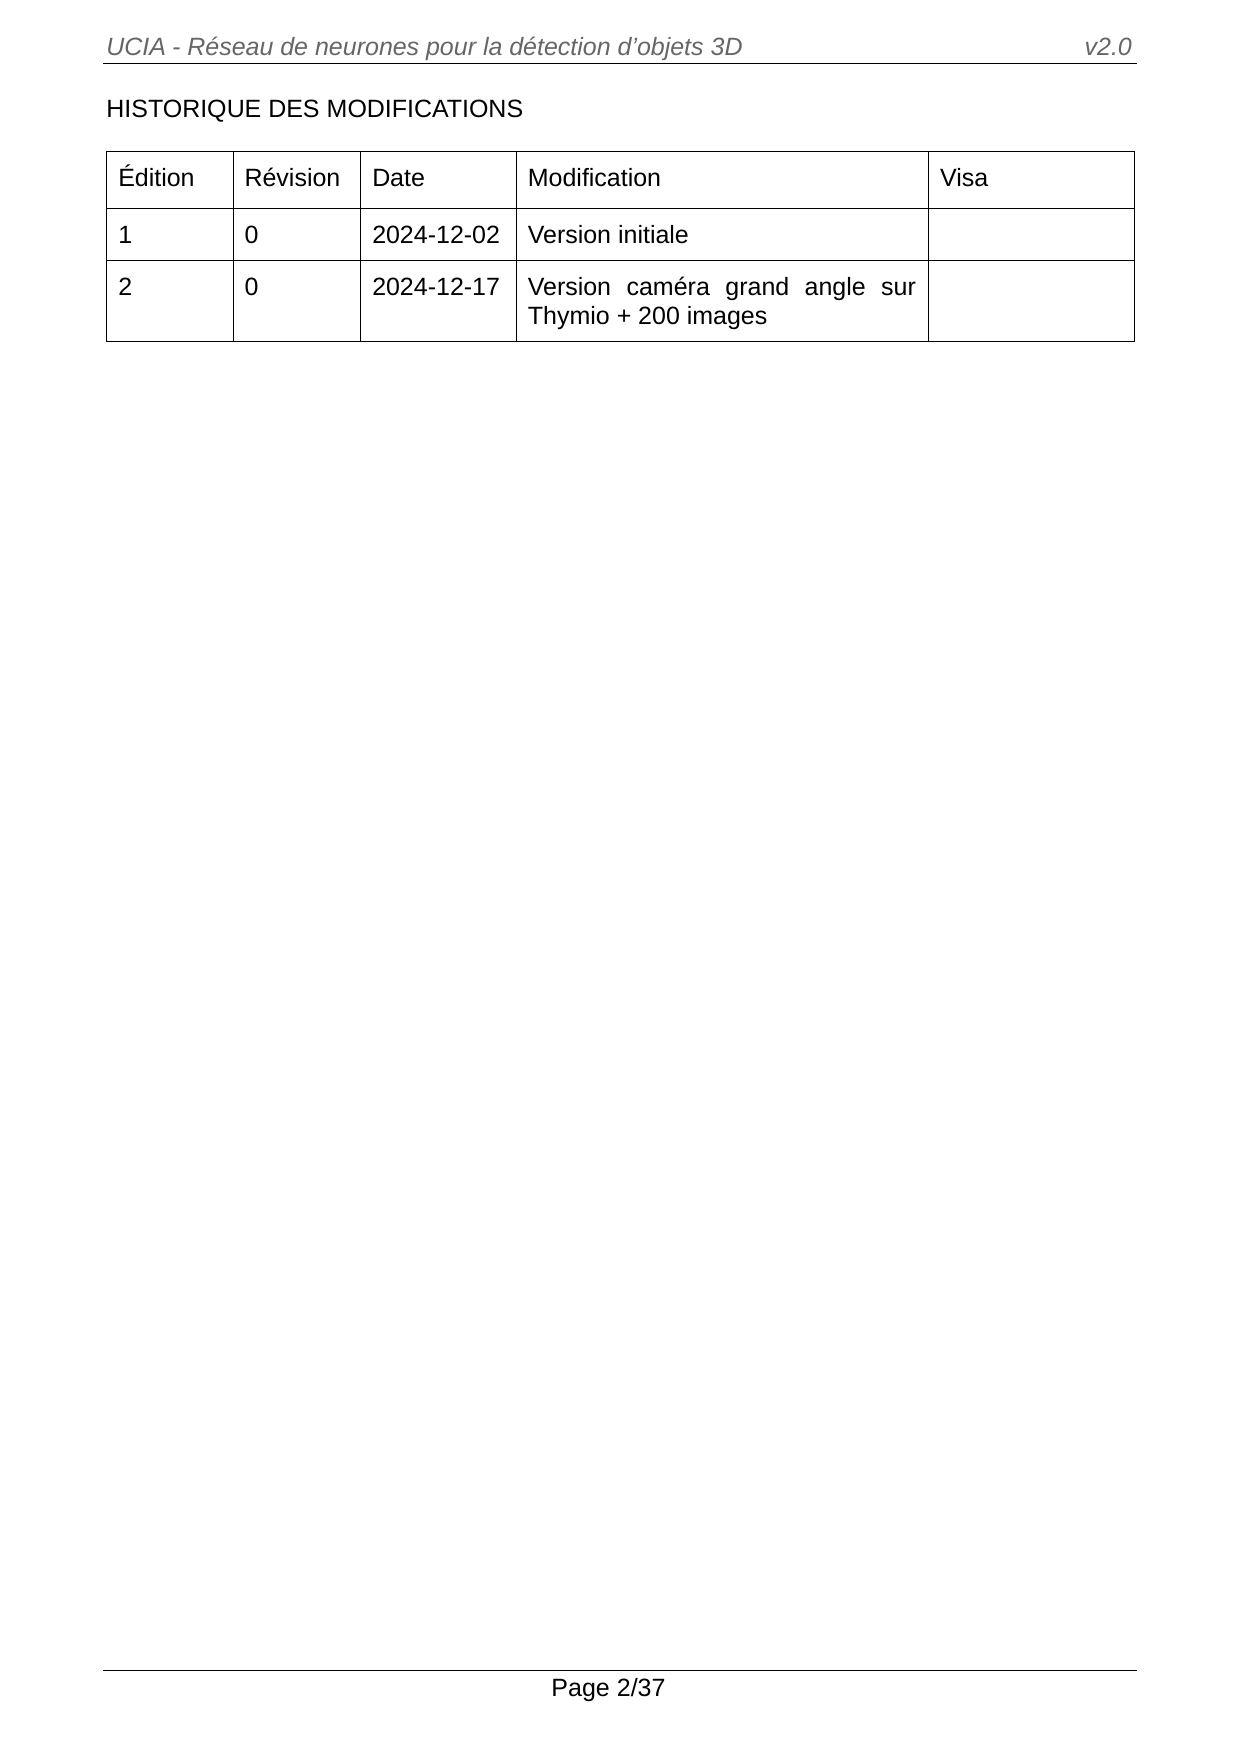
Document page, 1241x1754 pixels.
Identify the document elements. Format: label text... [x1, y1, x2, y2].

table_cell 2024-12-02 [361, 209, 516, 260]
table_cell 0 [234, 209, 360, 260]
table_cell [929, 261, 1134, 341]
table_cell 1 [107, 209, 233, 260]
table_header Révision [234, 152, 360, 208]
table_header Visa [929, 152, 1134, 208]
table_header Date [361, 152, 516, 208]
text HISTORIQUE DES MODIFICATIONS [106, 94, 1134, 122]
table_header Modification [517, 152, 928, 208]
table_header Édition [107, 152, 233, 208]
table_cell [929, 209, 1134, 260]
table_cell Version caméra grand angle sur Thymio + 200 images [517, 261, 928, 341]
table_cell 2 [107, 261, 233, 341]
table_cell 2024-12-17 [361, 261, 516, 341]
table_cell Version initiale [517, 209, 928, 260]
table_cell 0 [234, 261, 360, 341]
